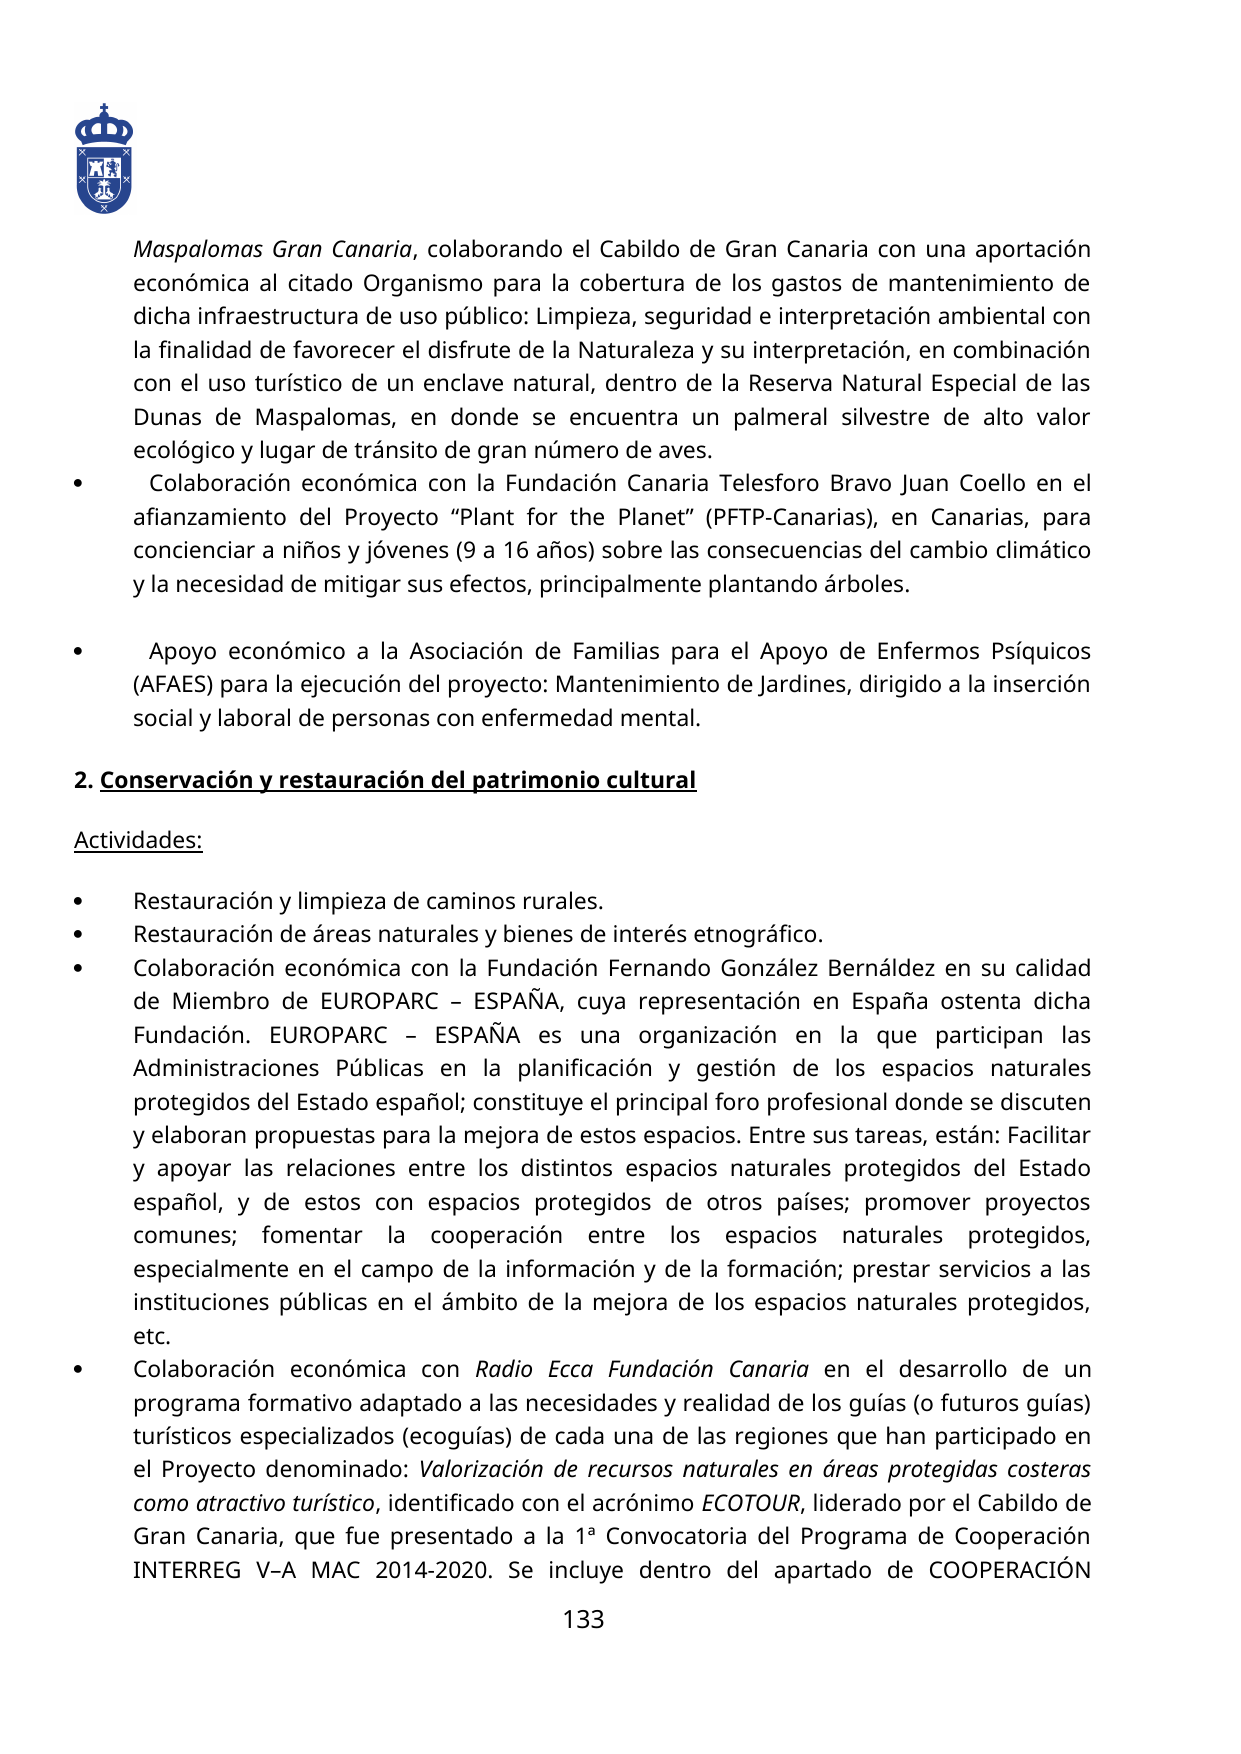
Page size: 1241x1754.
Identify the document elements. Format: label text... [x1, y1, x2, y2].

picture [73, 102, 137, 215]
text Actividades: [74, 824, 1092, 856]
text 2. Conservación y restauración del patrimonio cultural [74, 764, 1092, 795]
list Restauración y limpieza de caminos rurales. [74, 885, 1092, 916]
list Restauración de áreas naturales y bienes de interés etnográfico. [74, 918, 1092, 949]
list Apoyo económico a la Asociación de Familias para el Apoyo de Enfermos Psíquicos (AFAES) para la ejecución del proyecto: Mantenimiento de Jardines, dirigido a la inserción social y laboral de personas con enfermedad mental. [74, 634, 1092, 733]
list Maspalomas Gran Canaria, colaborando el Cabildo de Gran Canaria con una aportación económica al citado Organismo para la cobertura de los gastos de mantenimiento de dicha infraestructura de uso público: Limpieza, seguridad e interpretación ambiental con la finalidad de favorecer el disfrute de la Naturaleza y su interpretación, en combinación con el uso turístico de un enclave natural, dentro de la Reserva Natural Especial de las Dunas de Maspalomas, en donde se encuentra un palmeral silvestre de alto valor ecológico y lugar de tránsito de gran número de aves. [74, 233, 1092, 465]
list Colaboración económica con la Fundación Fernando González Bernáldez en su calidad de Miembro de EUROPARC – ESPAÑA, cuya representación en España ostenta dicha Fundación. EUROPARC – ESPAÑA es una organización en la que participan las Administraciones Públicas en la planificación y gestión de los espacios naturales protegidos del Estado español; constituye el principal foro profesional donde se discuten y elaboran propuestas para la mejora de estos espacios. Entre sus tareas, están: Facilitar y apoyar las relaciones entre los distintos espacios naturales protegidos del Estado español, y de estos con espacios protegidos de otros países; promover proyectos comunes; fomentar la cooperación entre los espacios naturales protegidos, especialmente en el campo de la información y de la formación; prestar servicios a las instituciones públicas en el ámbito de la mejora de los espacios naturales protegidos, etc. [74, 952, 1092, 1351]
list Colaboración económica con Radio Ecca Fundación Canaria en el desarrollo de un programa formativo adaptado a las necesidades y realidad de los guías (o futuros guías) turísticos especializados (ecoguías) de cada una de las regiones que han participado en el Proyecto denominado: Valorización de recursos naturales en áreas protegidas costeras como atractivo turístico, identificado con el acrónimo ECOTOUR, liderado por el Cabildo de Gran Canaria, que fue presentado a la 1ª Convocatoria del Programa de Cooperación INTERREG V–A MAC 2014-2020. Se incluye dentro del apartado de COOPERACIÓN [74, 1353, 1092, 1585]
list Colaboración económica con la Fundación Canaria Telesforo Bravo Juan Coello en el afianzamiento del Proyecto “Plant for the Planet” (PFTP-Canarias), en Canarias, para concienciar a niños y jóvenes (9 a 16 años) sobre las consecuencias del cambio climático y la necesidad de mitigar sus efectos, principalmente plantando árboles. [74, 467, 1092, 599]
